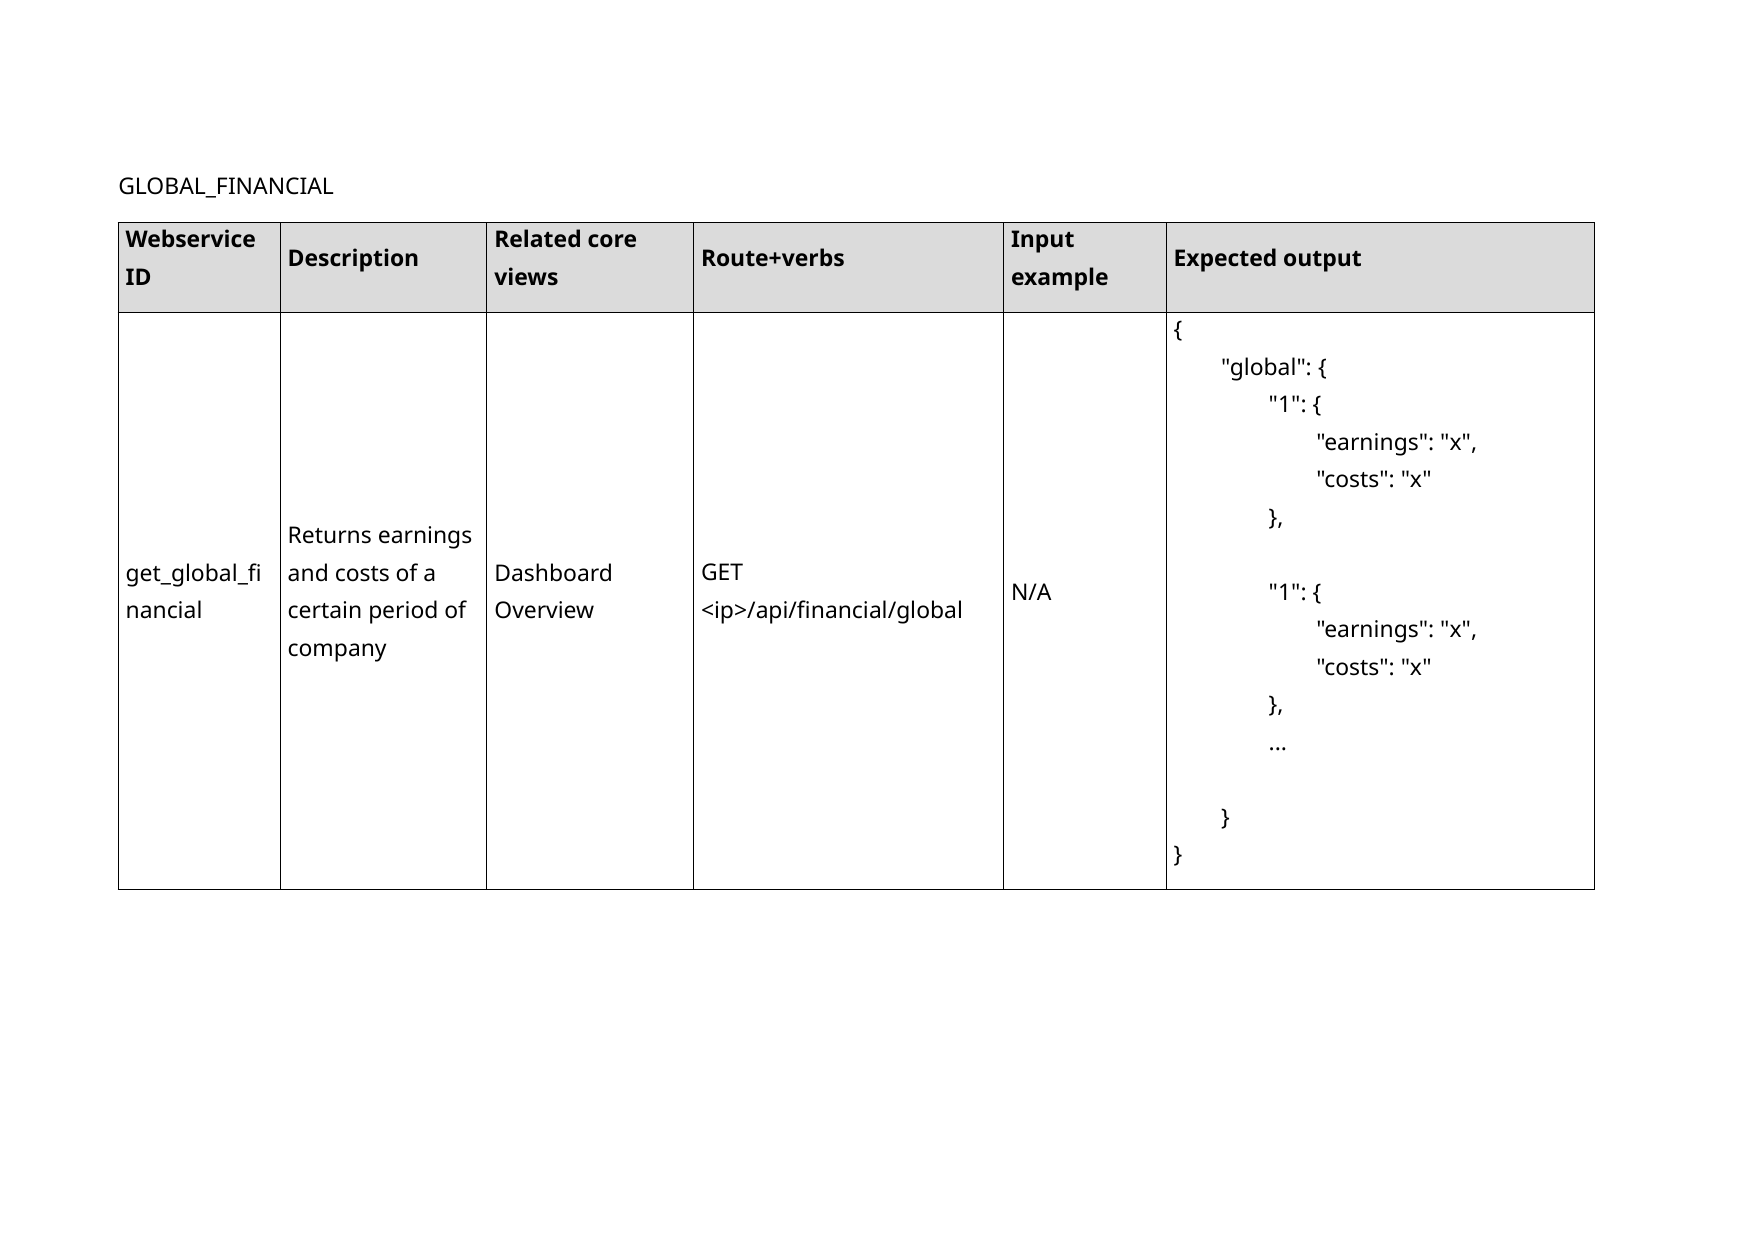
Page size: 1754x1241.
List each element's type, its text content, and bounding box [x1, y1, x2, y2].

table_header Input example [1004, 223, 1166, 312]
table_header Description [281, 223, 486, 312]
table_cell Returns earnings and costs of a certain period of company [281, 313, 486, 889]
table_cell get_global_financial [119, 313, 280, 889]
table_header Related core views [487, 223, 693, 312]
table_cell Dashboard Overview [487, 313, 693, 889]
table_header Route+verbs [694, 223, 1003, 312]
table_cell N/A [1004, 313, 1166, 889]
table_cell GET <ip>/api/financial/global [694, 313, 1003, 889]
text GLOBAL_FINANCIAL [118, 170, 1636, 201]
table_header Webservice ID [119, 223, 280, 312]
table_header Expected output [1167, 223, 1594, 312]
table_cell { "global": { "1": { "earnings": "x", "costs": "x" }, "1": { "earnings": "x", "costs": "x" }, ... } } [1167, 313, 1594, 889]
